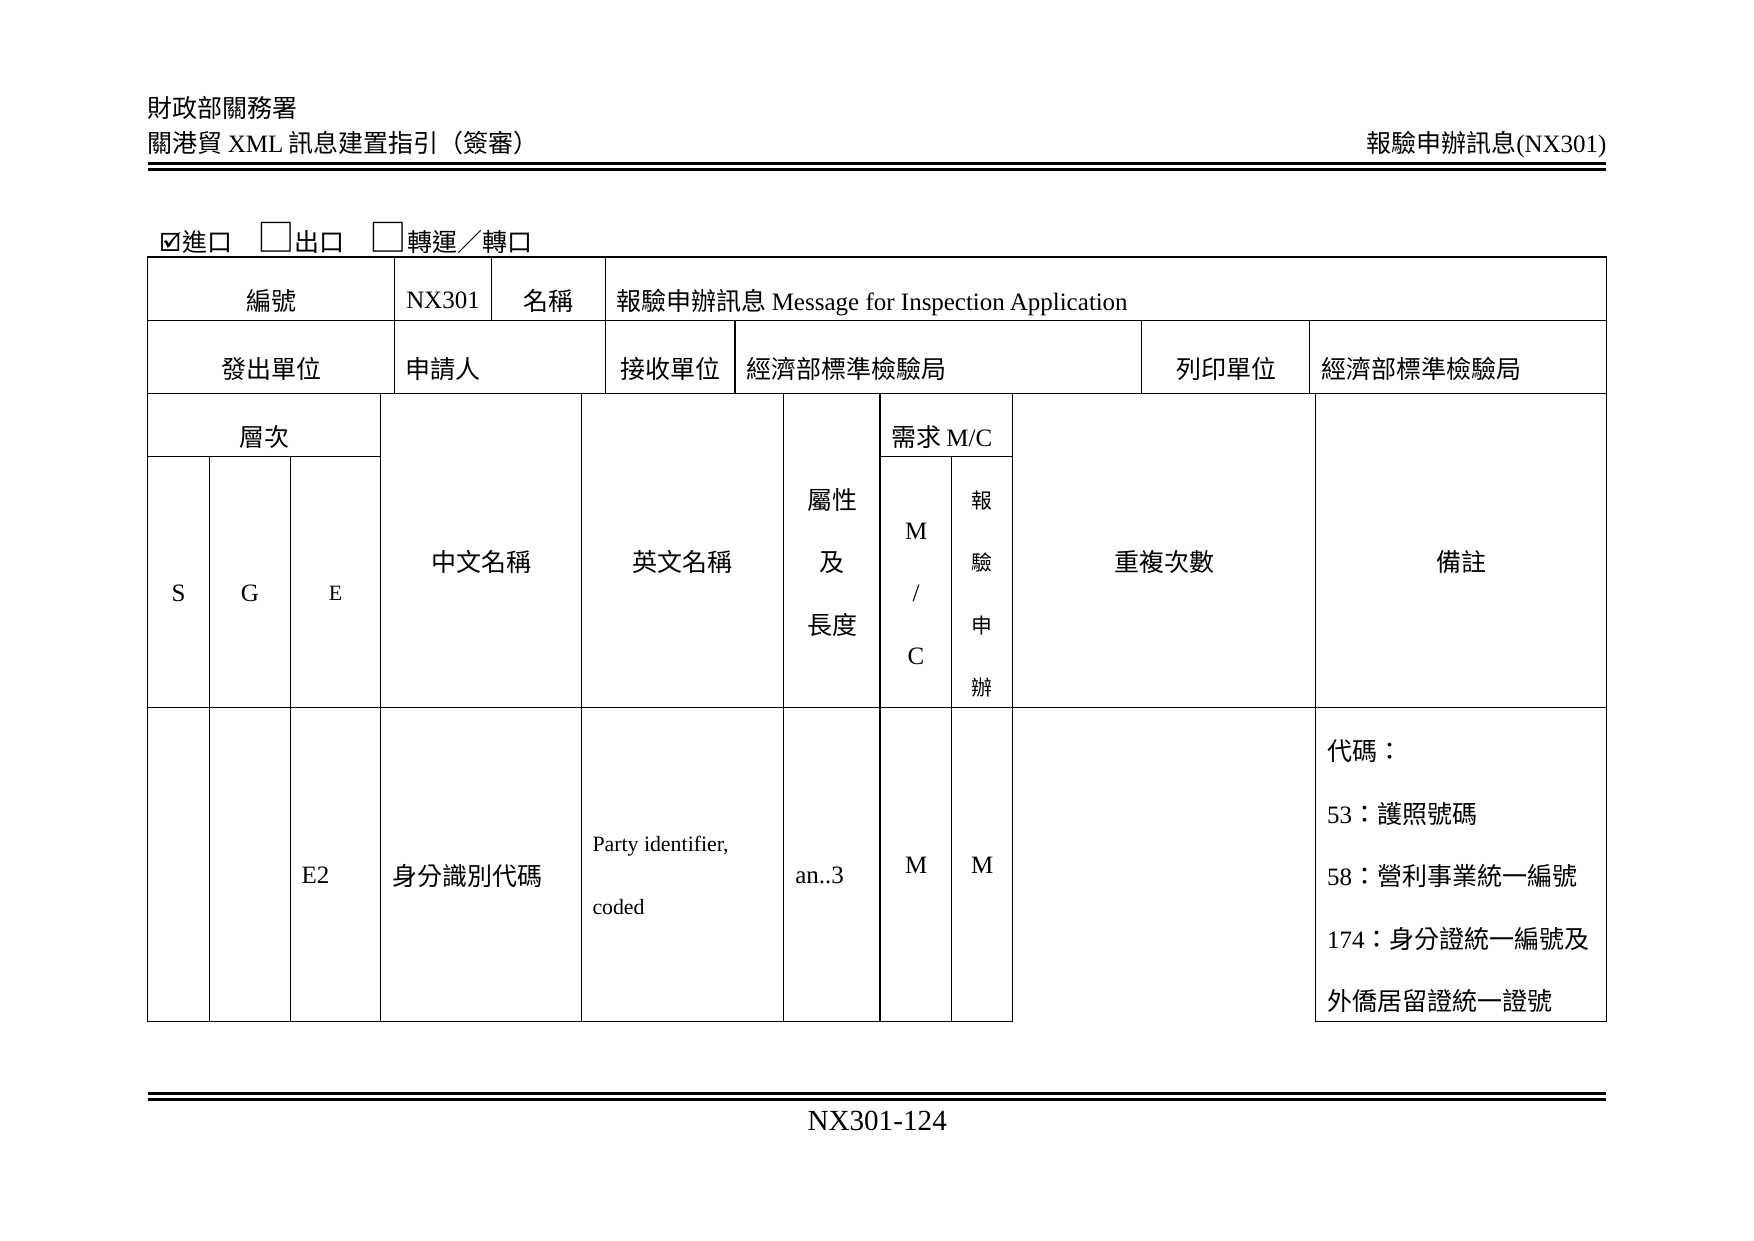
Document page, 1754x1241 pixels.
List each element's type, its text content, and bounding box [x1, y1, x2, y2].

table_header 進口 □出口 □轉運／轉口 [148, 194, 1606, 256]
table_cell [1090, 708, 1144, 1021]
table_cell 需求M/C [881, 394, 1012, 456]
table_cell 經濟部標準檢驗局 [736, 321, 1141, 393]
table_cell [210, 708, 290, 1021]
table_cell 備註 [1316, 394, 1606, 707]
table_cell 報驗申辦訊息Message for Inspection Application [606, 258, 1606, 320]
table_cell G [210, 457, 290, 707]
table_cell 重複次數 [1013, 394, 1315, 707]
table_cell 英文名稱 [582, 394, 783, 707]
table_cell M [952, 708, 1012, 1021]
table_cell [148, 708, 209, 1021]
table_cell E [291, 457, 380, 707]
table_cell Party identifier, coded [582, 708, 783, 1021]
table_cell 列印單位 [1142, 321, 1309, 393]
table_cell E2 [291, 708, 380, 1021]
table_cell [1240, 708, 1315, 1021]
table_cell 接收單位 [606, 321, 734, 393]
table_cell 代碼： 53：護照號碼 58：營利事業統一編號 174：身分證統一編號及外僑居留證統一證號 [1316, 708, 1606, 1021]
table_cell 屬性 及 長度 [784, 394, 879, 707]
table_cell S [148, 457, 209, 707]
table_cell 名稱 [492, 258, 605, 320]
table_cell 發出單位 [148, 321, 394, 393]
table_cell [1144, 708, 1240, 1021]
table_cell an..3 [784, 708, 879, 1021]
table_cell M / C [881, 457, 951, 707]
table_cell NX301 [395, 258, 491, 320]
table_cell 身分識別代碼 [381, 708, 581, 1021]
table_cell 申請人 [395, 321, 605, 393]
table_cell M [881, 708, 951, 1021]
table_cell [1013, 708, 1090, 1021]
table_cell 報驗申辦 [952, 457, 1012, 707]
table_cell 中文名稱 [381, 394, 581, 707]
table_cell 經濟部標準檢驗局 [1310, 321, 1606, 393]
table_cell 編號 [148, 258, 394, 320]
table_cell 層次 [148, 394, 380, 456]
